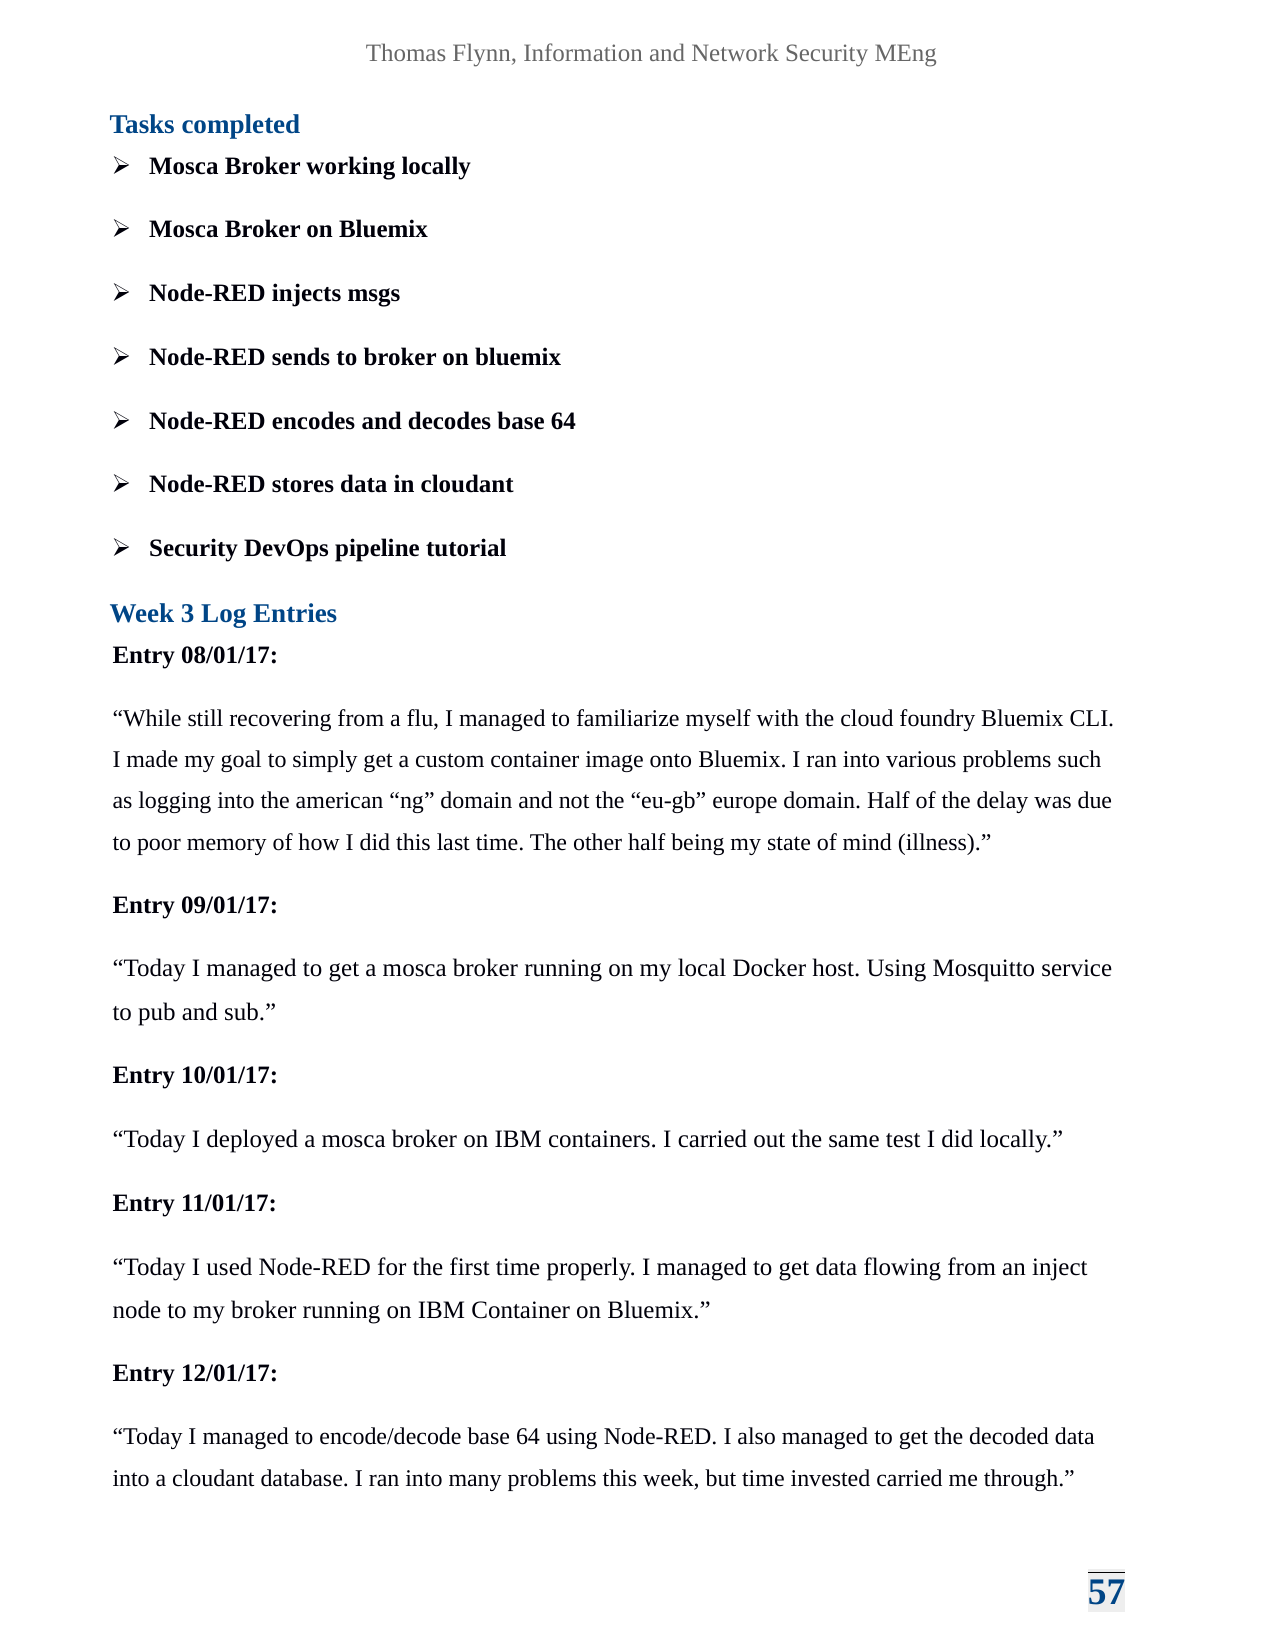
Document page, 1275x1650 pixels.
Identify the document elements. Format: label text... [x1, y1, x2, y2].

list Mosca Broker working locally [111, 151, 1125, 179]
list Node-RED encodes and decodes base 64 [111, 406, 1125, 434]
text Entry 11/01/17: [112, 1188, 1125, 1217]
text Entry 08/01/17: [112, 640, 1125, 669]
text Entry 12/01/17: [112, 1358, 1125, 1387]
list Node-RED injects msgs [111, 278, 1125, 307]
subtitle Tasks completed [109, 108, 1125, 139]
text Entry 10/01/17: [112, 1060, 1125, 1089]
text “Today I used Node-RED for the first time properly. I managed to get data flowing from an inject node to my broker running on IBM Container on Bluemix.” [112, 1252, 1125, 1323]
list Mosca Broker on Bluemix [111, 214, 1125, 243]
list Node-RED sends to broker on bluemix [111, 342, 1125, 371]
list Security DevOps pipeline tutorial [111, 533, 1125, 562]
list Node-RED stores data in cloudant [111, 469, 1125, 498]
subtitle Week 3 Log Entries [109, 597, 1125, 628]
text Entry 09/01/17: [112, 890, 1125, 918]
text “Today I managed to encode/decode base 64 using Node-RED. I also managed to get the decoded data into a cloudant database. I ran into many problems this week, but time invested carried me through.” [112, 1422, 1125, 1491]
text “Today I deployed a mosca broker on IBM containers. I carried out the same test I did locally.” [112, 1124, 1125, 1153]
text “Today I managed to get a mosca broker running on my local Docker host. Using Mosquitto service to pub and sub.” [112, 953, 1125, 1025]
text “While still recovering from a flu, I managed to familiarize myself with the cloud foundry Bluemix CLI. I made my goal to simply get a custom container image onto Bluemix. I ran into various problems such as logging into the american “ng” domain and not the “eu-gb” europe domain. Half of the delay was due to poor memory of how I did this last time. The other half being my state of mind (illness).” [112, 704, 1125, 855]
